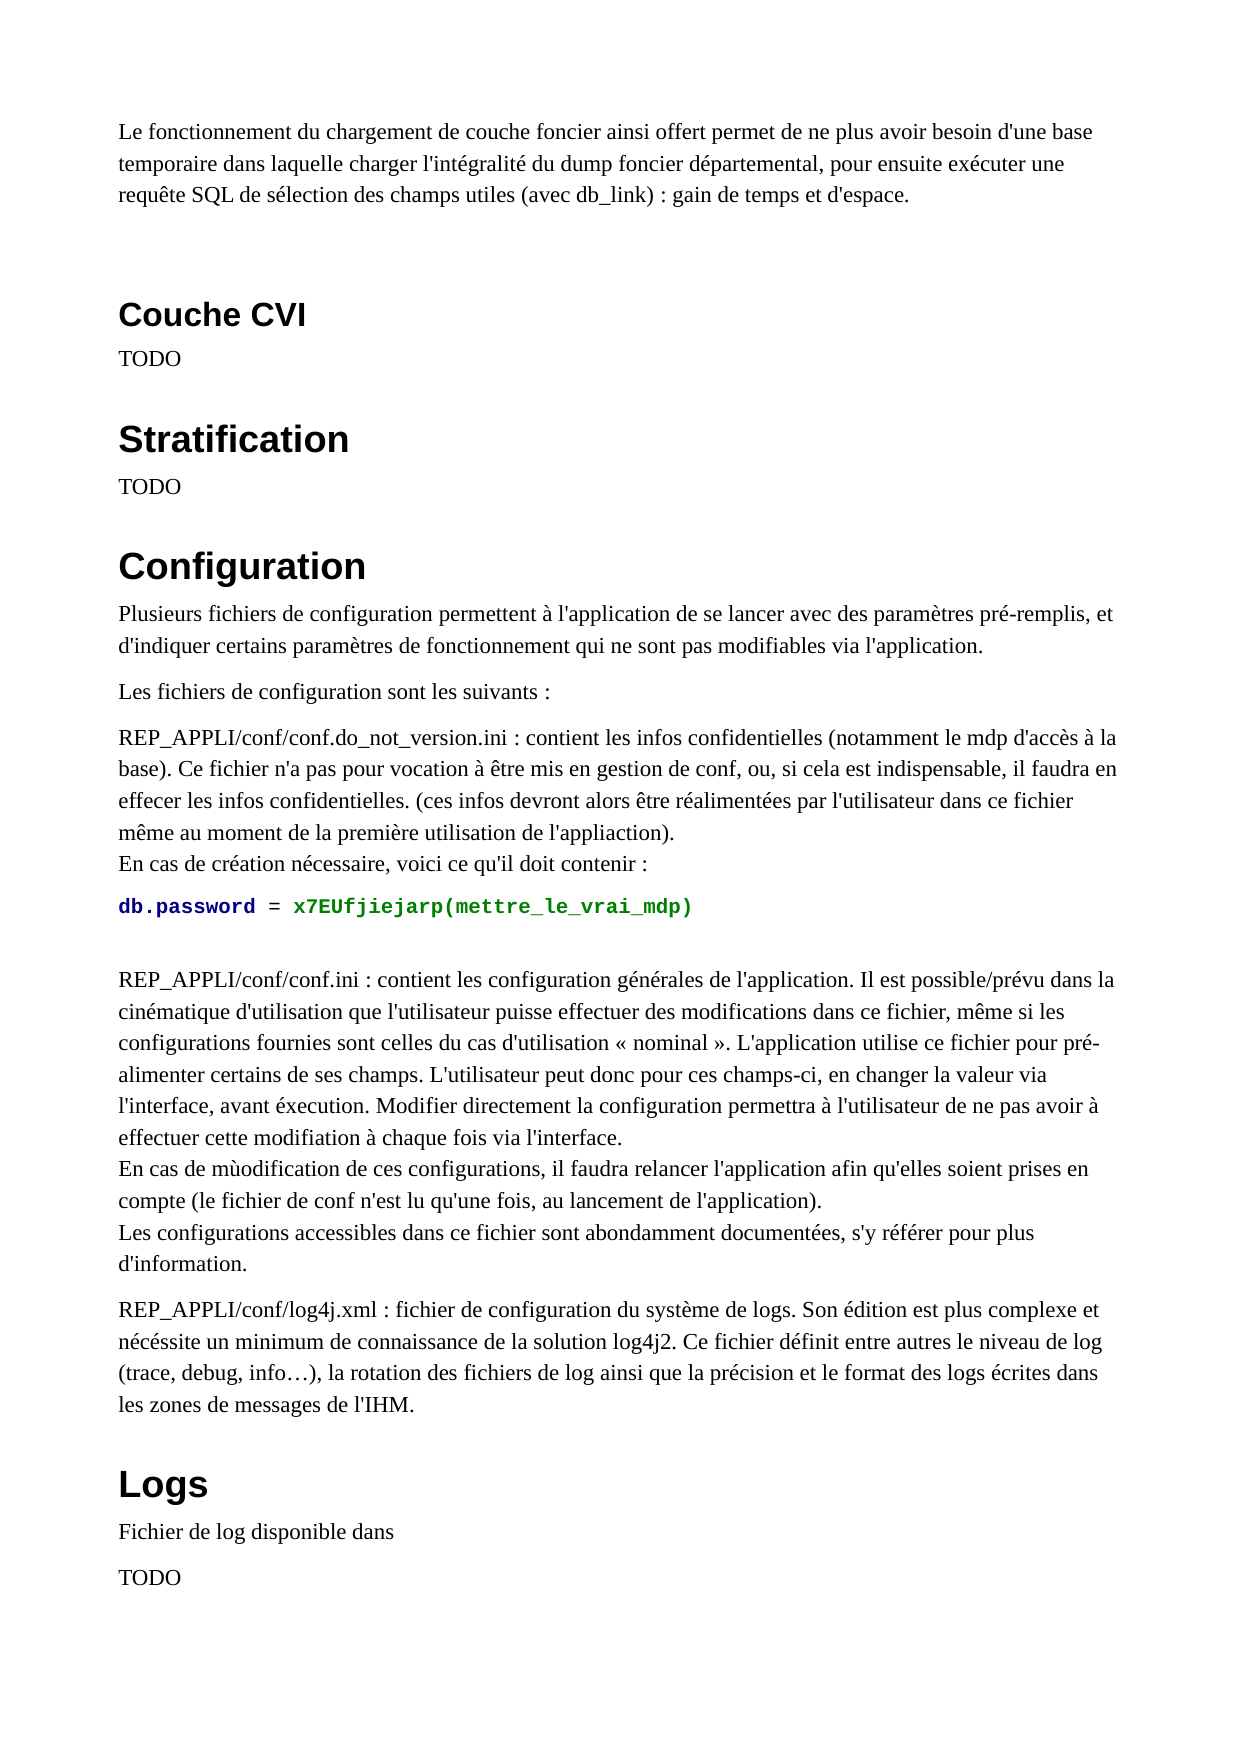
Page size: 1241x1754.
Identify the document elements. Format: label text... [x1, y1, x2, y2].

text REP_APPLI/conf/conf.ini : contient les configuration générales de l'application. Il est possible/prévu dans la cinématique d'utilisation que l'utilisateur puisse effectuer des modifications dans ce fichier, même si les configurations fournies sont celles du cas d'utilisation « nominal ». L'application utilise ce fichier pour pré-alimenter certains de ses champs. L'utilisateur peut donc pour ces champs-ci, en changer la valeur via l'interface, avant éxecution. Modifier directement la configuration permettra à l'utilisateur de ne pas avoir à effectuer cette modifiation à chaque fois via l'interface. En cas de mùodification de ces configurations, il faudra relancer l'application afin qu'elles soient prises en compte (le fichier de conf n'est lu qu'une fois, au lancement de l'application). Les configurations accessibles dans ce fichier sont abondamment documentées, s'y référer pour plus d'information. [118, 966, 1122, 1277]
text REP_APPLI/conf/conf.do_not_version.ini : contient les infos confidentielles (notamment le mdp d'accès à la base). Ce fichier n'a pas pour vocation à être mis en gestion de conf, ou, si cela est indispensable, il faudra en effecer les infos confidentielles. (ces infos devront alors être réalimentées par l'utilisateur dans ce fichier même au moment de la première utilisation de l'appliaction). En cas de création nécessaire, voici ce qu'il doit contenir : [118, 724, 1122, 877]
subtitle Stratification [118, 417, 1122, 460]
subtitle Couche CVI [118, 294, 1122, 333]
text TODO [118, 1564, 1122, 1591]
text Les fichiers de configuration sont les suivants : [118, 678, 1122, 704]
subtitle Logs [118, 1462, 1122, 1506]
subtitle Configuration [118, 544, 1122, 588]
text REP_APPLI/conf/log4j.xml : fichier de configuration du système de logs. Son édition est plus complexe et nécéssite un minimum de connaissance de la solution log4j2. Ce fichier définit entre autres le niveau de log (trace, debug, info…), la rotation des fichiers de log ainsi que la précision et le format des logs écrites dans les zones de messages de l'IHM. [118, 1296, 1122, 1417]
text Le fonctionnement du chargement de couche foncier ainsi offert permet de ne plus avoir besoin d'une base temporaire dans laquelle charger l'intégralité du dump foncier départemental, pour ensuite exécuter une requête SQL de sélection des champs utiles (avec db_link) : gain de temps et d'espace. [118, 118, 1122, 208]
text Fichier de log disponible dans [118, 1518, 1122, 1545]
text TODO [118, 473, 1122, 499]
text Plusieurs fichiers de configuration permettent à l'application de se lancer avec des paramètres pré-remplis, et d'indiquer certains paramètres de fonctionnement qui ne sont pas modifiables via l'application. [118, 600, 1122, 658]
text db.password = x7EUfjiejarp(mettre_le_vrai_mdp) [118, 896, 1122, 920]
text TODO [118, 346, 1122, 372]
